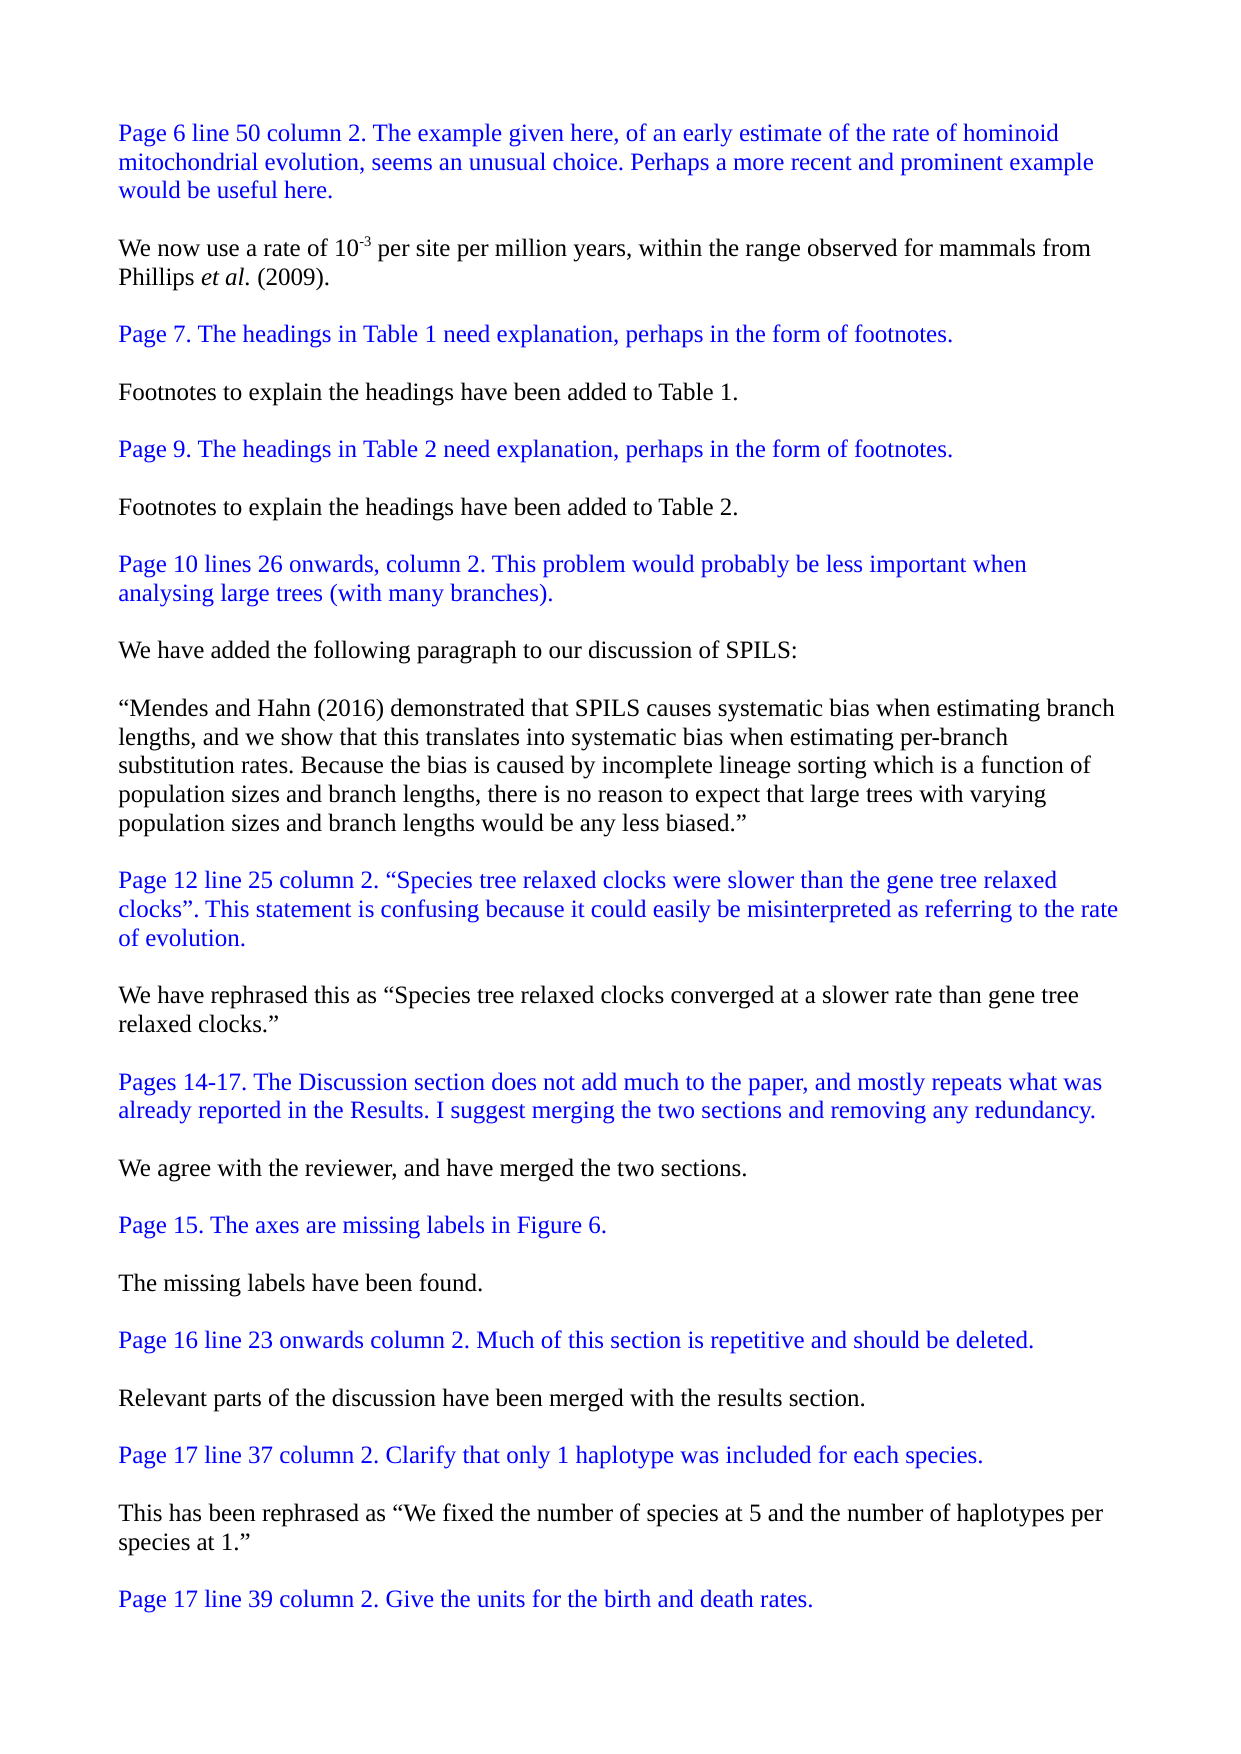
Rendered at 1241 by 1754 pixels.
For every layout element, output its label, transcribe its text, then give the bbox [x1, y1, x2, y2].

text We now use a rate of 10-3 per site per million years, within the range observed for mammals from Phillips et al. (2009). [118, 233, 1122, 291]
text Page 10 lines 26 onwards, column 2. This problem would probably be less important when analysing large trees (with many branches). [118, 549, 1122, 607]
text The missing labels have been found. [118, 1268, 1122, 1297]
text Page 7. The headings in Table 1 need explanation, perhaps in the form of footnotes. [118, 319, 1122, 348]
text Page 16 line 23 onwards column 2. Much of this section is repetitive and should be deleted. [118, 1326, 1122, 1354]
text Page 6 line 50 column 2. The example given here, of an early estimate of the rate of hominoid mitochondrial evolution, seems an unusual choice. Perhaps a more recent and prominent example would be useful here. [118, 118, 1122, 204]
text Pages 14-17. The Discussion section does not add much to the paper, and mostly repeats what was already reported in the Results. I suggest merging the two sections and removing any redundancy. [118, 1067, 1122, 1124]
text We have rephrased this as “Species tree relaxed clocks converged at a slower rate than gene tree relaxed clocks.” [118, 981, 1122, 1038]
text Page 15. The axes are missing labels in Figure 6. [118, 1211, 1122, 1239]
text We have added the following paragraph to our discussion of SPILS: [118, 636, 1122, 664]
text We agree with the reviewer, and have merged the two sections. [118, 1153, 1122, 1182]
text Relevant parts of the discussion have been merged with the results section. [118, 1383, 1122, 1412]
text Page 17 line 39 column 2. Give the units for the birth and death rates. [118, 1584, 1122, 1613]
text “Mendes and Hahn (2016) demonstrated that SPILS causes systematic bias when estimating branch lengths, and we show that this translates into systematic bias when estimating per-branch substitution rates. Because the bias is caused by incomplete lineage sorting which is a function of population sizes and branch lengths, there is no reason to expect that large trees with varying population sizes and branch lengths would be any less biased.” [118, 693, 1122, 837]
text Page 9. The headings in Table 2 need explanation, perhaps in the form of footnotes. [118, 434, 1122, 463]
text Footnotes to explain the headings have been added to Table 2. [118, 492, 1122, 521]
text This has been rephrased as “We fixed the number of species at 5 and the number of haplotypes per species at 1.” [118, 1498, 1122, 1556]
text Page 17 line 37 column 2. Clarify that only 1 haplotype was included for each species. [118, 1441, 1122, 1469]
text Footnotes to explain the headings have been added to Table 1. [118, 377, 1122, 406]
text Page 12 line 25 column 2. “Species tree relaxed clocks were slower than the gene tree relaxed clocks”. This statement is confusing because it could easily be misinterpreted as referring to the rate of evolution. [118, 866, 1122, 952]
